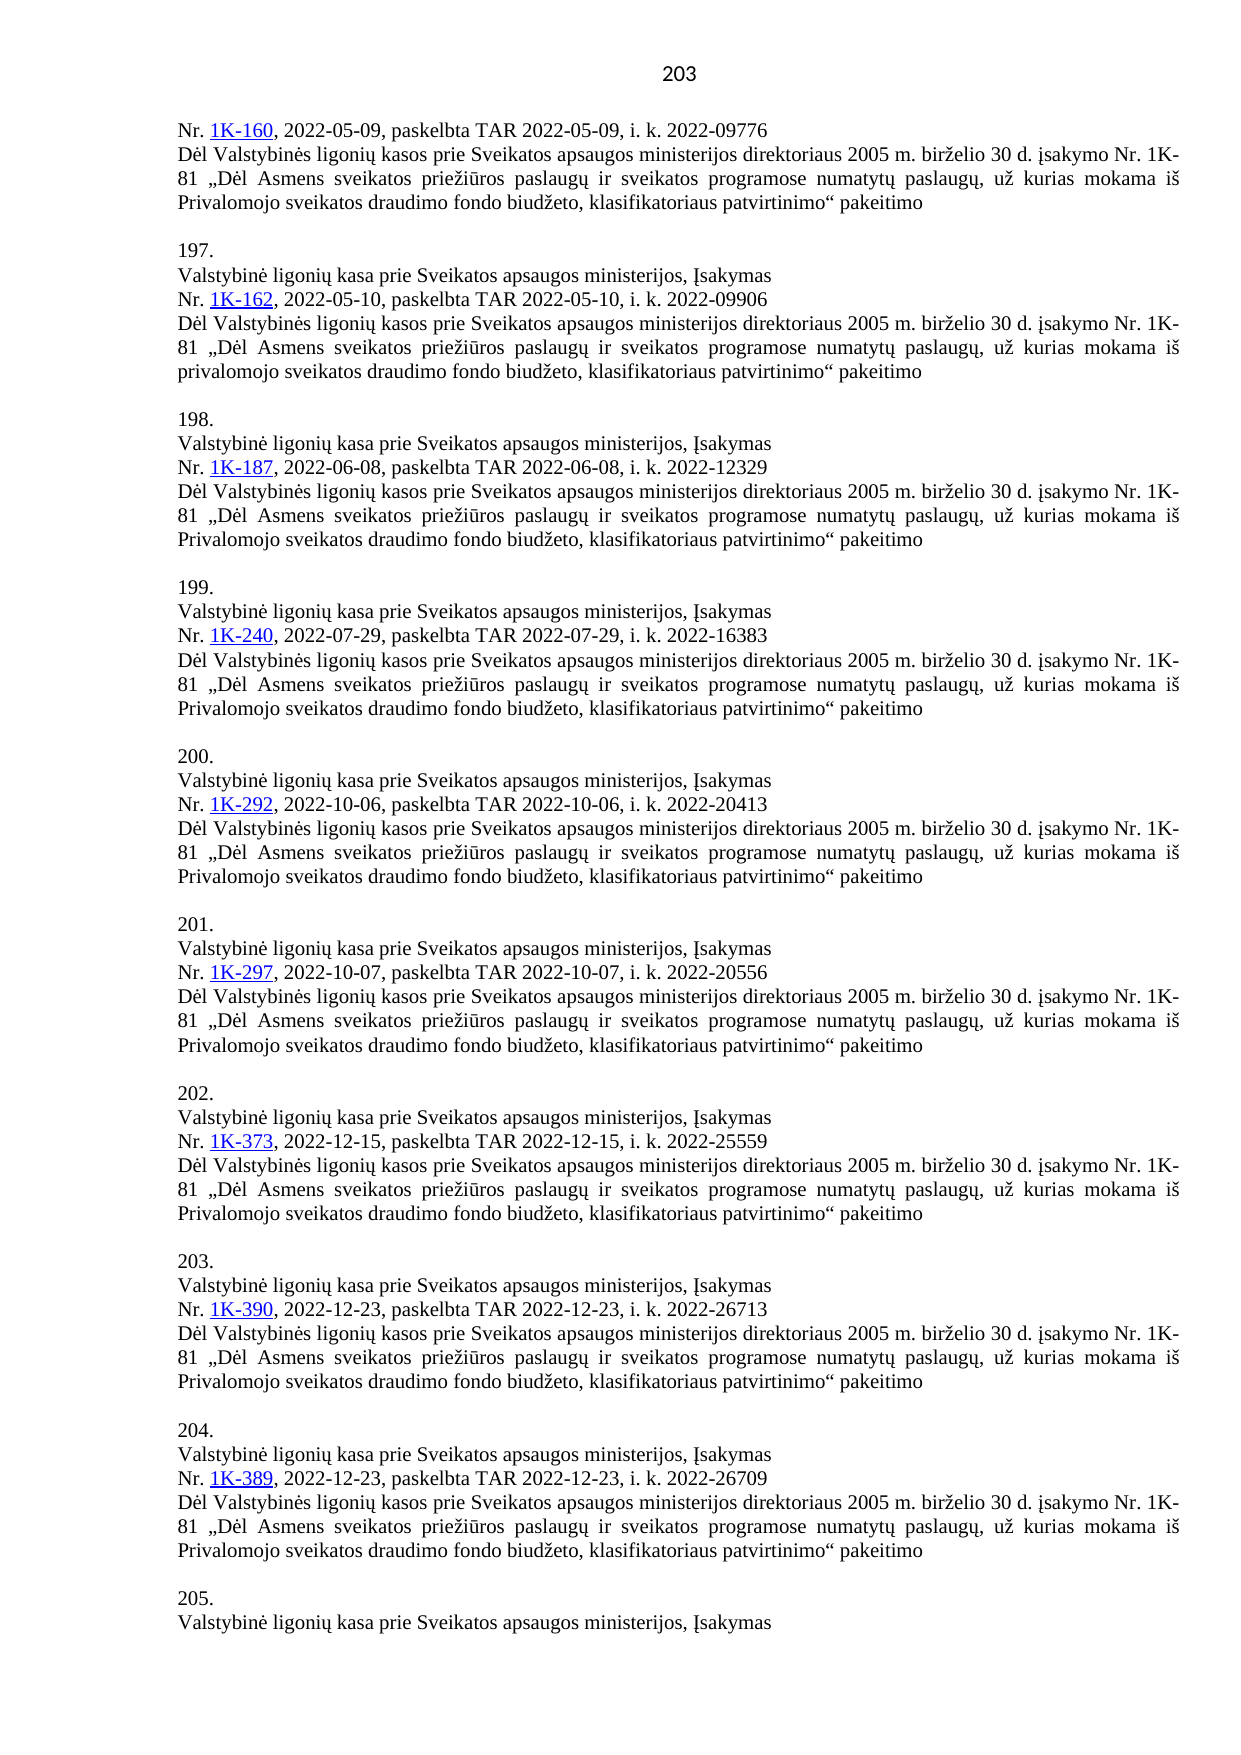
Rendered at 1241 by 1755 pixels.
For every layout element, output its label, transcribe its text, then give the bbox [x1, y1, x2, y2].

text Valstybinė ligonių kasa prie Sveikatos apsaugos ministerijos, Įsakymas [177, 1610, 1181, 1634]
text 204. [177, 1417, 1181, 1442]
text 197. [177, 238, 1181, 262]
text 201. [177, 912, 1181, 936]
text Valstybinė ligonių kasa prie Sveikatos apsaugos ministerijos, Įsakymas [177, 1105, 1181, 1129]
text Valstybinė ligonių kasa prie Sveikatos apsaugos ministerijos, Įsakymas [177, 768, 1181, 792]
text Nr. 1K-162, 2022-05-10, paskelbta TAR 2022-05-10, i. k. 2022-09906 [177, 287, 1181, 311]
text 202. [177, 1081, 1181, 1105]
text Nr. 1K-240, 2022-07-29, paskelbta TAR 2022-07-29, i. k. 2022-16383 [177, 623, 1181, 647]
text Dėl Valstybinės ligonių kasos prie Sveikatos apsaugos ministerijos direktoriaus 2005 m. birželio 30 d. įsakymo Nr. 1K-81 „Dėl Asmens sveikatos priežiūros paslaugų ir sveikatos programose numatytų paslaugų, už kurias mokama iš Privalomojo sveikatos draudimo fondo biudžeto, klasifikatoriaus patvirtinimo“ pakeitimo [177, 1490, 1181, 1562]
text 200. [177, 744, 1181, 768]
text Nr. 1K-389, 2022-12-23, paskelbta TAR 2022-12-23, i. k. 2022-26709 [177, 1466, 1181, 1490]
text Valstybinė ligonių kasa prie Sveikatos apsaugos ministerijos, Įsakymas [177, 1442, 1181, 1466]
text Nr. 1K-292, 2022-10-06, paskelbta TAR 2022-10-06, i. k. 2022-20413 [177, 792, 1181, 816]
text Dėl Valstybinės ligonių kasos prie Sveikatos apsaugos ministerijos direktoriaus 2005 m. birželio 30 d. įsakymo Nr. 1K-81 „Dėl Asmens sveikatos priežiūros paslaugų ir sveikatos programose numatytų paslaugų, už kurias mokama iš privalomojo sveikatos draudimo fondo biudžeto, klasifikatoriaus patvirtinimo“ pakeitimo [177, 311, 1181, 383]
text 203. [177, 1249, 1181, 1273]
text Dėl Valstybinės ligonių kasos prie Sveikatos apsaugos ministerijos direktoriaus 2005 m. birželio 30 d. įsakymo Nr. 1K-81 „Dėl Asmens sveikatos priežiūros paslaugų ir sveikatos programose numatytų paslaugų, už kurias mokama iš Privalomojo sveikatos draudimo fondo biudžeto, klasifikatoriaus patvirtinimo“ pakeitimo [177, 142, 1181, 214]
text Dėl Valstybinės ligonių kasos prie Sveikatos apsaugos ministerijos direktoriaus 2005 m. birželio 30 d. įsakymo Nr. 1K-81 „Dėl Asmens sveikatos priežiūros paslaugų ir sveikatos programose numatytų paslaugų, už kurias mokama iš Privalomojo sveikatos draudimo fondo biudžeto, klasifikatoriaus patvirtinimo“ pakeitimo [177, 647, 1181, 720]
text Valstybinė ligonių kasa prie Sveikatos apsaugos ministerijos, Įsakymas [177, 431, 1181, 455]
text Dėl Valstybinės ligonių kasos prie Sveikatos apsaugos ministerijos direktoriaus 2005 m. birželio 30 d. įsakymo Nr. 1K-81 „Dėl Asmens sveikatos priežiūros paslaugų ir sveikatos programose numatytų paslaugų, už kurias mokama iš Privalomojo sveikatos draudimo fondo biudžeto, klasifikatoriaus patvirtinimo“ pakeitimo [177, 479, 1181, 551]
text Nr. 1K-187, 2022-06-08, paskelbta TAR 2022-06-08, i. k. 2022-12329 [177, 455, 1181, 479]
text Valstybinė ligonių kasa prie Sveikatos apsaugos ministerijos, Įsakymas [177, 1273, 1181, 1297]
text Valstybinė ligonių kasa prie Sveikatos apsaugos ministerijos, Įsakymas [177, 599, 1181, 623]
text Dėl Valstybinės ligonių kasos prie Sveikatos apsaugos ministerijos direktoriaus 2005 m. birželio 30 d. įsakymo Nr. 1K-81 „Dėl Asmens sveikatos priežiūros paslaugų ir sveikatos programose numatytų paslaugų, už kurias mokama iš Privalomojo sveikatos draudimo fondo biudžeto, klasifikatoriaus patvirtinimo“ pakeitimo [177, 984, 1181, 1057]
text Nr. 1K-297, 2022-10-07, paskelbta TAR 2022-10-07, i. k. 2022-20556 [177, 960, 1181, 984]
text Nr. 1K-373, 2022-12-15, paskelbta TAR 2022-12-15, i. k. 2022-25559 [177, 1129, 1181, 1153]
text Dėl Valstybinės ligonių kasos prie Sveikatos apsaugos ministerijos direktoriaus 2005 m. birželio 30 d. įsakymo Nr. 1K-81 „Dėl Asmens sveikatos priežiūros paslaugų ir sveikatos programose numatytų paslaugų, už kurias mokama iš Privalomojo sveikatos draudimo fondo biudžeto, klasifikatoriaus patvirtinimo“ pakeitimo [177, 816, 1181, 888]
text 205. [177, 1586, 1181, 1610]
text Dėl Valstybinės ligonių kasos prie Sveikatos apsaugos ministerijos direktoriaus 2005 m. birželio 30 d. įsakymo Nr. 1K-81 „Dėl Asmens sveikatos priežiūros paslaugų ir sveikatos programose numatytų paslaugų, už kurias mokama iš Privalomojo sveikatos draudimo fondo biudžeto, klasifikatoriaus patvirtinimo“ pakeitimo [177, 1153, 1181, 1225]
text Valstybinė ligonių kasa prie Sveikatos apsaugos ministerijos, Įsakymas [177, 262, 1181, 287]
text Valstybinė ligonių kasa prie Sveikatos apsaugos ministerijos, Įsakymas [177, 936, 1181, 960]
text 198. [177, 407, 1181, 431]
text Dėl Valstybinės ligonių kasos prie Sveikatos apsaugos ministerijos direktoriaus 2005 m. birželio 30 d. įsakymo Nr. 1K-81 „Dėl Asmens sveikatos priežiūros paslaugų ir sveikatos programose numatytų paslaugų, už kurias mokama iš Privalomojo sveikatos draudimo fondo biudžeto, klasifikatoriaus patvirtinimo“ pakeitimo [177, 1321, 1181, 1393]
text 199. [177, 575, 1181, 599]
text Nr. 1K-390, 2022-12-23, paskelbta TAR 2022-12-23, i. k. 2022-26713 [177, 1297, 1181, 1321]
text Nr. 1K-160, 2022-05-09, paskelbta TAR 2022-05-09, i. k. 2022-09776 [177, 118, 1181, 142]
